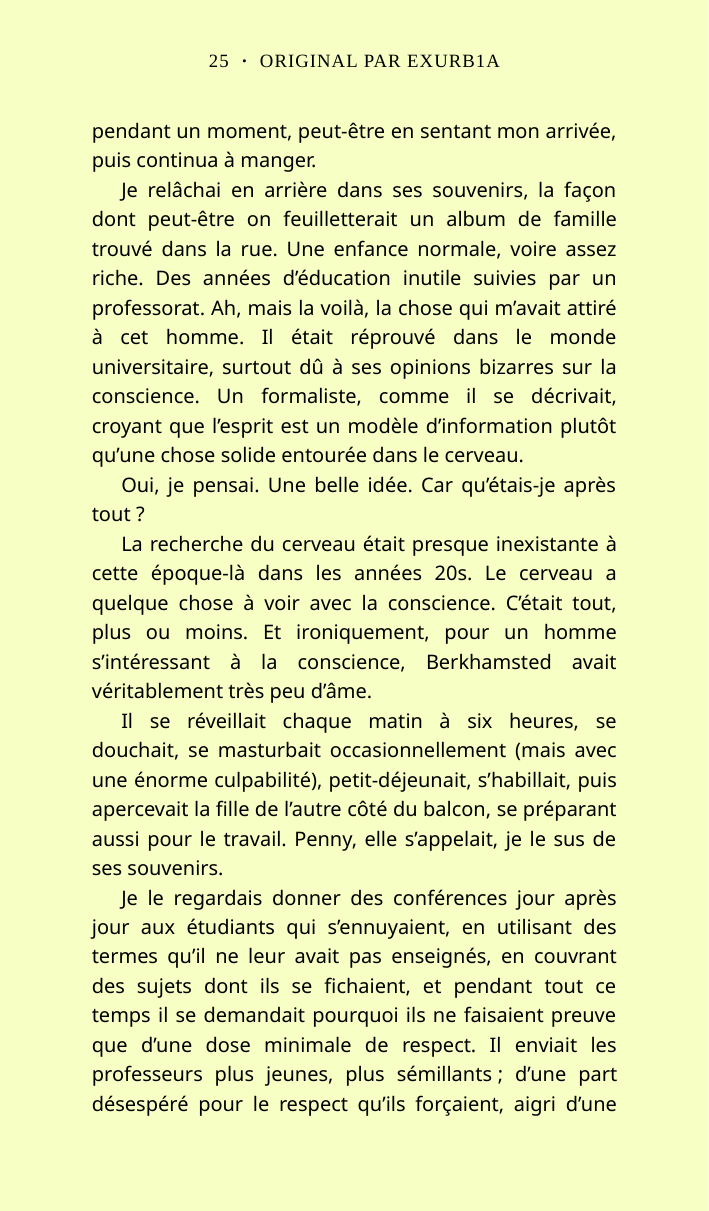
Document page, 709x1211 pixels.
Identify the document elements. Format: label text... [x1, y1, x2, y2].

text Je relâchai en arrière dans ses souvenirs, la façon dont peut-être on feuilletterait un album de famille trouvé dans la rue. Une enfance normale, voire assez riche. Des années d’éducation inutile suivies par un professorat. Ah, mais la voilà, la chose qui m’avait attiré à cet homme. Il était réprouvé dans le monde universitaire, surtout dû à ses opinions bizarres sur la conscience. Un formaliste, comme il se décrivait, croyant que l’esprit est un modèle d’information plutôt qu’une chose solide entourée dans le cerveau. [92, 174, 617, 469]
text La recherche du cerveau était presque inexistante à cette époque-là dans les années 20s. Le cerveau a quelque chose à voir avec la conscience. C’était tout, plus ou moins. Et ironiquement, pour un homme s’intéressant à la conscience, Berkhamsted avait véritablement très peu d’âme. [92, 528, 617, 704]
text Oui, je pensai. Une belle idée. Car qu’étais-je après tout ? [92, 469, 617, 528]
text pendant un moment, peut-être en sentant mon arrivée, puis continua à manger. [92, 115, 617, 174]
text Il se réveillait chaque matin à six heures, se douchait, se masturbait occasionnellement (mais avec une énorme culpabilité), petit-déjeunait, s’habillait, puis apercevait la fille de l’autre côté du balcon, se préparant aussi pour le travail. Penny, elle s’appelait, je le sus de ses souvenirs. [92, 704, 617, 881]
text Je le regardais donner des conférences jour après jour aux étudiants qui s’ennuyaient, en utilisant des termes qu’il ne leur avait pas enseignés, en couvrant des sujets dont ils se fichaient, et pendant tout ce temps il se demandait pourquoi ils ne faisaient preuve que d’une dose minimale de respect. Il enviait les professeurs plus jeunes, plus sémillants ; d’une part désespéré pour le respect qu’ils forçaient, aigri d’une [92, 881, 617, 1117]
